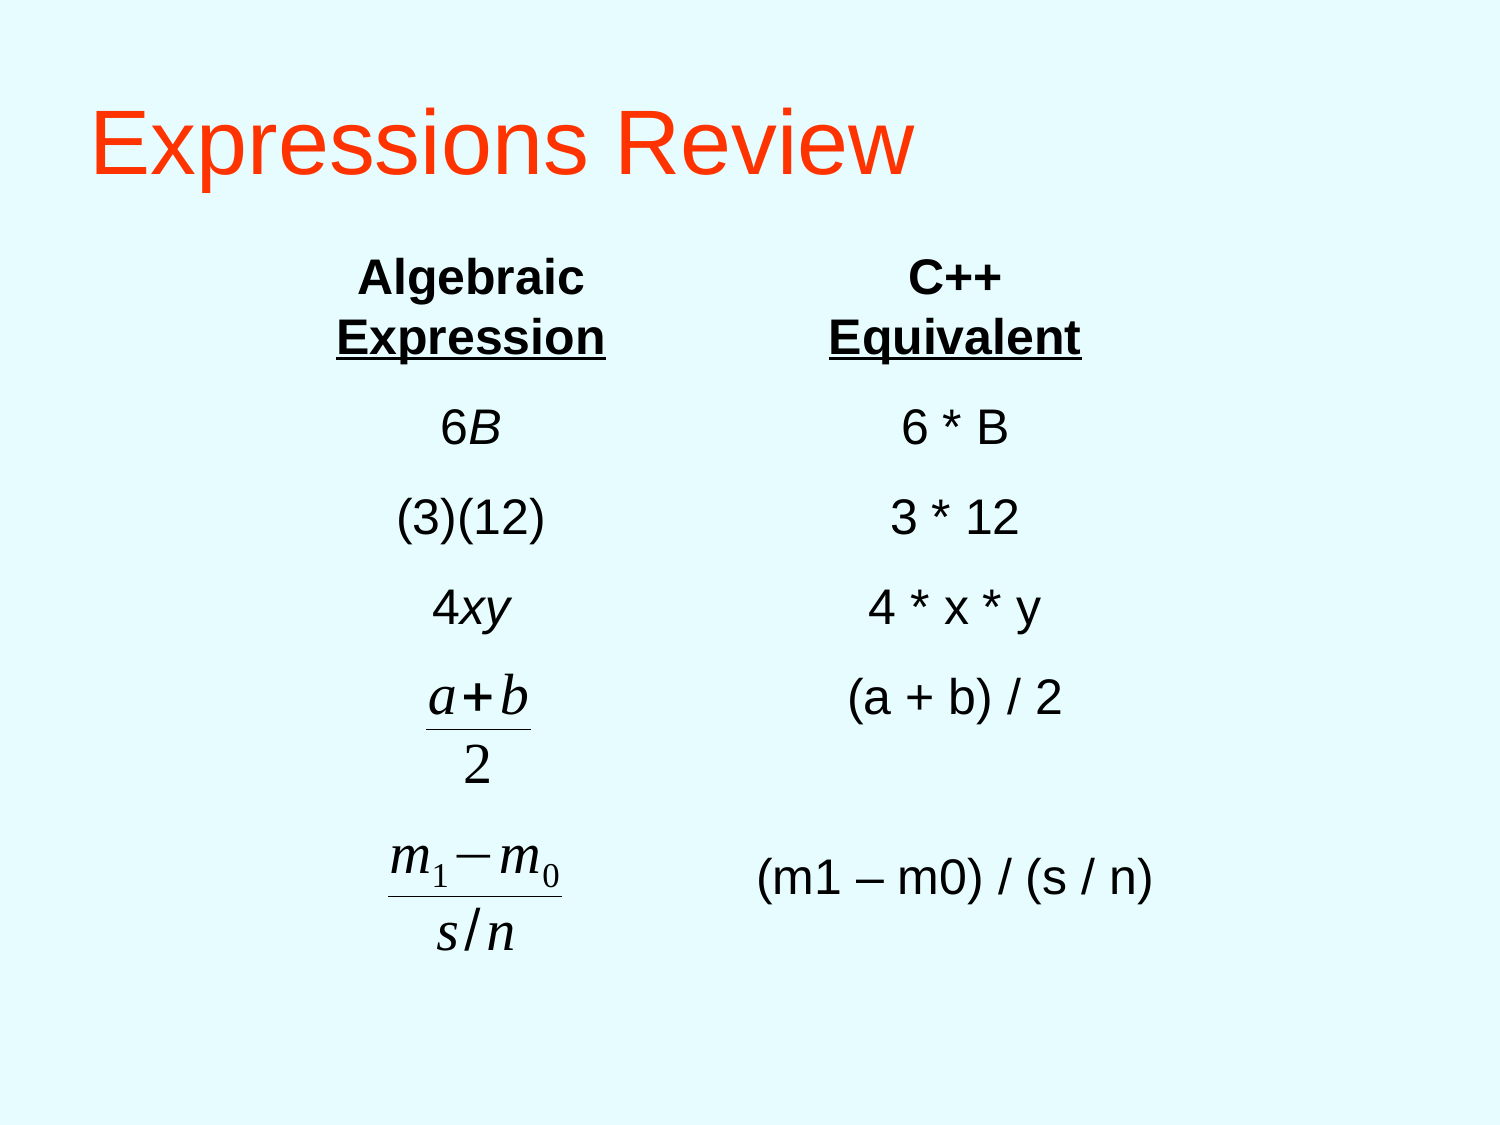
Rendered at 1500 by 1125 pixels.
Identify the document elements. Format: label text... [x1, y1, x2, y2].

text_box C++ Equivalent 6 * B 3 * 12 4 * x * y (a + b) / 2 (m1 – m0) / (s / n) [707, 237, 1203, 1018]
chart [418, 663, 538, 796]
text_box Algebraic Expression 6B (3)(12) 4xy [223, 237, 707, 643]
title Expressions Review [75, 45, 1423, 231]
chart [380, 822, 569, 964]
